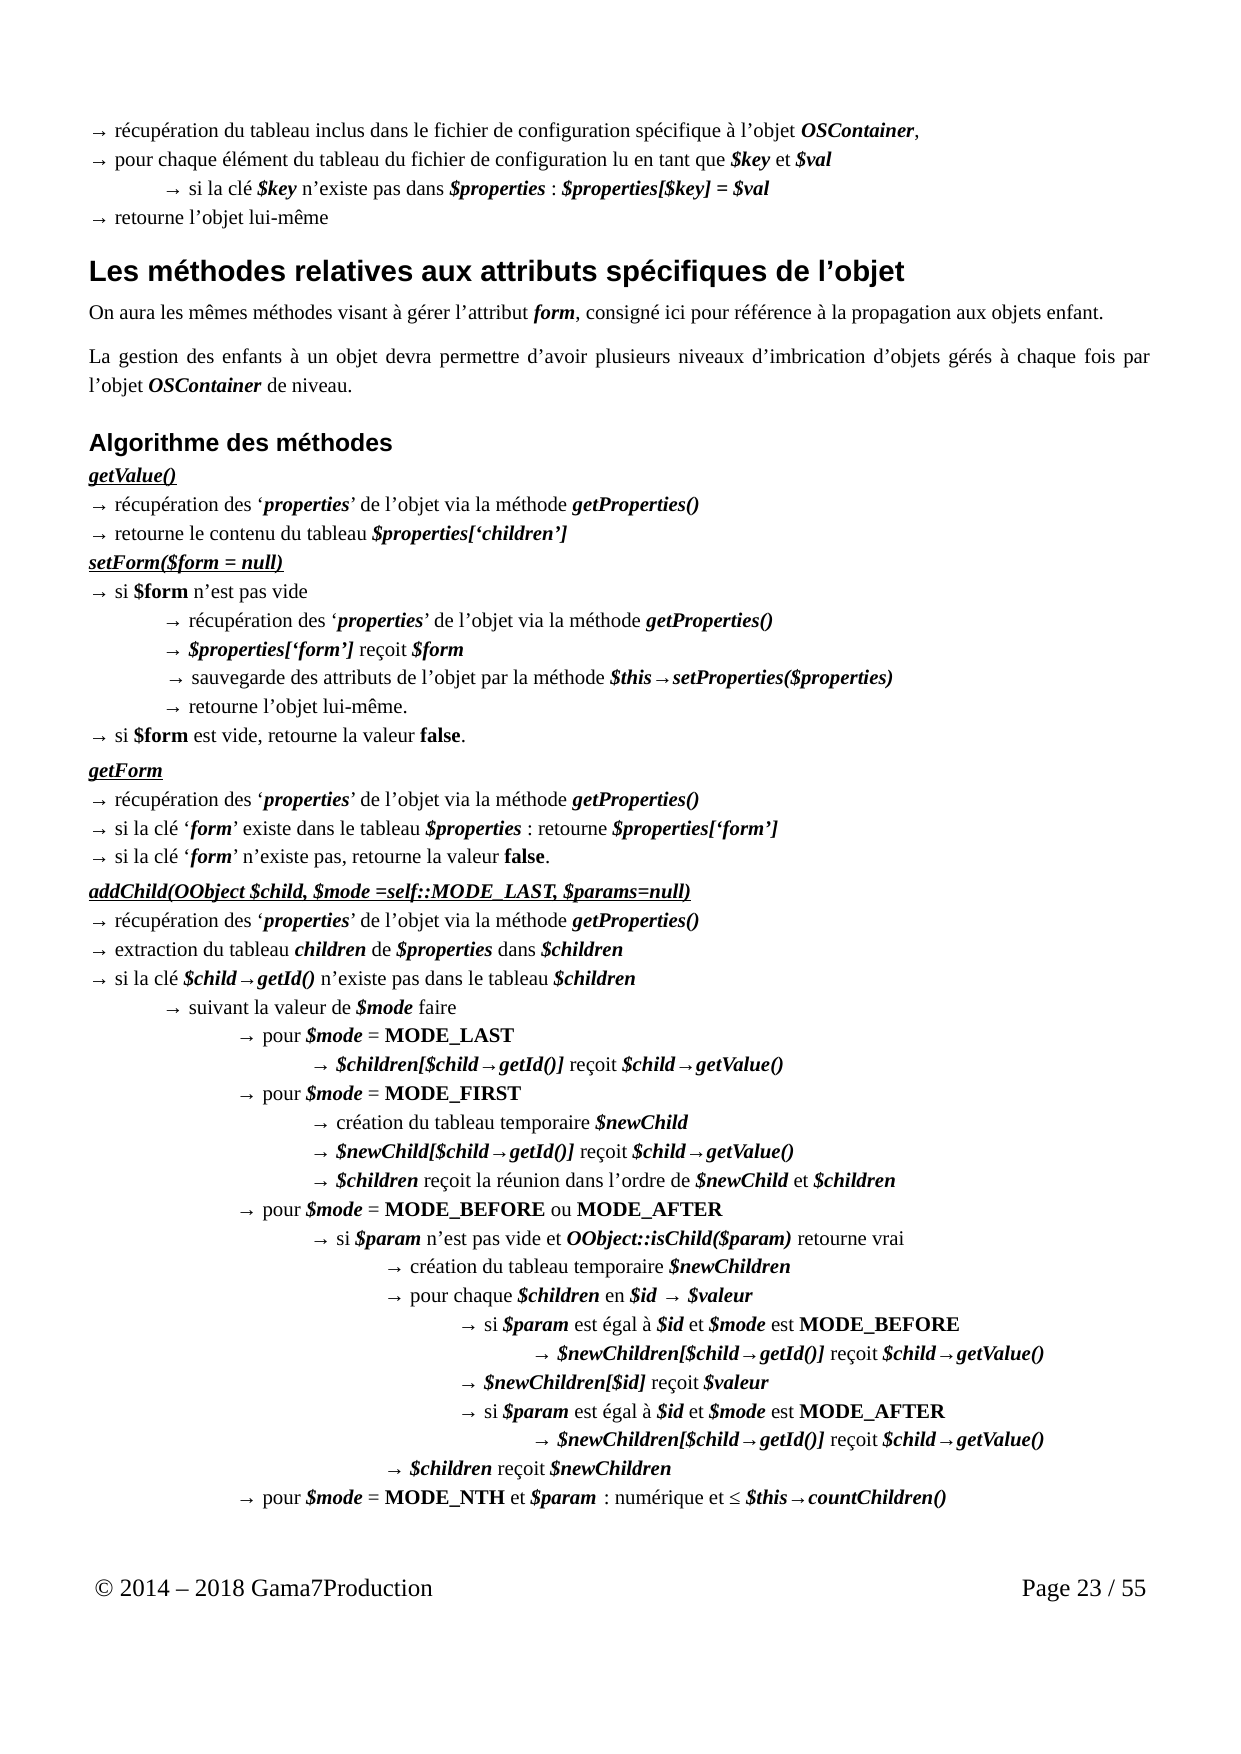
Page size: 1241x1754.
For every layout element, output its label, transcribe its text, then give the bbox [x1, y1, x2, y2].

text → récupération du tableau inclus dans le fichier de configuration spécifique à l’objet OSContainer, [88, 118, 1152, 142]
text → si la clé ‘form’ n’existe pas, retourne la valeur false. [88, 844, 1152, 868]
text → récupération des ‘properties’ de l’objet via la méthode getProperties() [88, 608, 1152, 632]
text → sauvegarde des attributs de l’objet par la méthode $this→setProperties($properties) [165, 665, 1152, 689]
text → $children reçoit $newChildren [88, 1456, 1152, 1480]
text → si la clé $child→getId() n’existe pas dans le tableau $children [88, 966, 1152, 990]
text → $newChild[$child→getId()] reçoit $child→getValue() [88, 1139, 1152, 1163]
text → retourne le contenu du tableau $properties[‘children’] [88, 521, 1152, 545]
text addChild(OObject $child, $mode =self::MODE_LAST, $params=null) [88, 879, 1152, 903]
text → si $form n’est pas vide [88, 579, 1152, 603]
text → si la clé ‘form’ existe dans le tableau $properties : retourne $properties[‘form’] [88, 816, 1152, 839]
text → $children[$child→getId()] reçoit $child→getValue() [88, 1052, 1152, 1076]
text → $properties[‘form’] reçoit $form [88, 636, 1152, 661]
text → récupération des ‘properties’ de l’objet via la méthode getProperties() [88, 787, 1152, 811]
text → $newChildren[$child→getId()] reçoit $child→getValue() [531, 1341, 1152, 1365]
text → pour $mode = MODE_BEFORE ou MODE_AFTER [88, 1197, 1152, 1221]
text getForm [88, 758, 1152, 782]
text → retourne l’objet lui-même. [88, 694, 1152, 718]
text → création du tableau temporaire $newChildren [88, 1254, 1152, 1278]
text On aura les mêmes méthodes visant à gérer l’attribut form, consigné ici pour référence à la propagation aux objets enfant. [88, 300, 1152, 324]
text → si la clé $key n’existe pas dans $properties : $properties[$key] = $val [88, 176, 1152, 200]
text → $newChildren[$id] reçoit $valeur [88, 1370, 1152, 1394]
text → $newChildren[$child→getId()] reçoit $child→getValue() [531, 1427, 1152, 1451]
text La gestion des enfants à un objet devra permettre d’avoir plusieurs niveaux d’imbrication d’objets gérés à chaque fois par l’objet OSContainer de niveau. [88, 344, 1152, 397]
text → récupération des ‘properties’ de l’objet via la méthode getProperties() [88, 908, 1152, 932]
text getValue() [88, 463, 1152, 487]
text → si $param n’est pas vide et OObject::isChild($param) retourne vrai [88, 1225, 1152, 1249]
text → pour chaque élément du tableau du fichier de configuration lu en tant que $key et $val [88, 147, 1152, 171]
text → extraction du tableau children de $properties dans $children [88, 937, 1152, 961]
text → si $param est égal à $id et $mode est MODE_AFTER [88, 1398, 1152, 1423]
text → pour $mode = MODE_FIRST [88, 1081, 1152, 1105]
text → création du tableau temporaire $newChild [88, 1110, 1152, 1134]
subtitle Les méthodes relatives aux attributs spécifiques de l’objet [88, 254, 1152, 288]
text setForm($form = null) [88, 550, 1152, 574]
text → pour $mode = MODE_LAST [88, 1023, 1152, 1047]
text → pour $mode = MODE_NTH et $param : numérique et ≤ $this→countChildren() [88, 1485, 1152, 1509]
text → si $param est égal à $id et $mode est MODE_BEFORE [88, 1312, 1152, 1336]
text → si $form est vide, retourne la valeur false. [88, 723, 1152, 747]
text → récupération des ‘properties’ de l’objet via la méthode getProperties() [88, 492, 1152, 516]
text → retourne l’objet lui-même [88, 205, 1152, 229]
text → pour chaque $children en $id → $valeur [88, 1283, 1152, 1307]
text → $children reçoit la réunion dans l’ordre de $newChild et $children [88, 1168, 1152, 1192]
subtitle Algorithme des méthodes [88, 428, 1152, 457]
text → suivant la valeur de $mode faire [88, 994, 1152, 1019]
